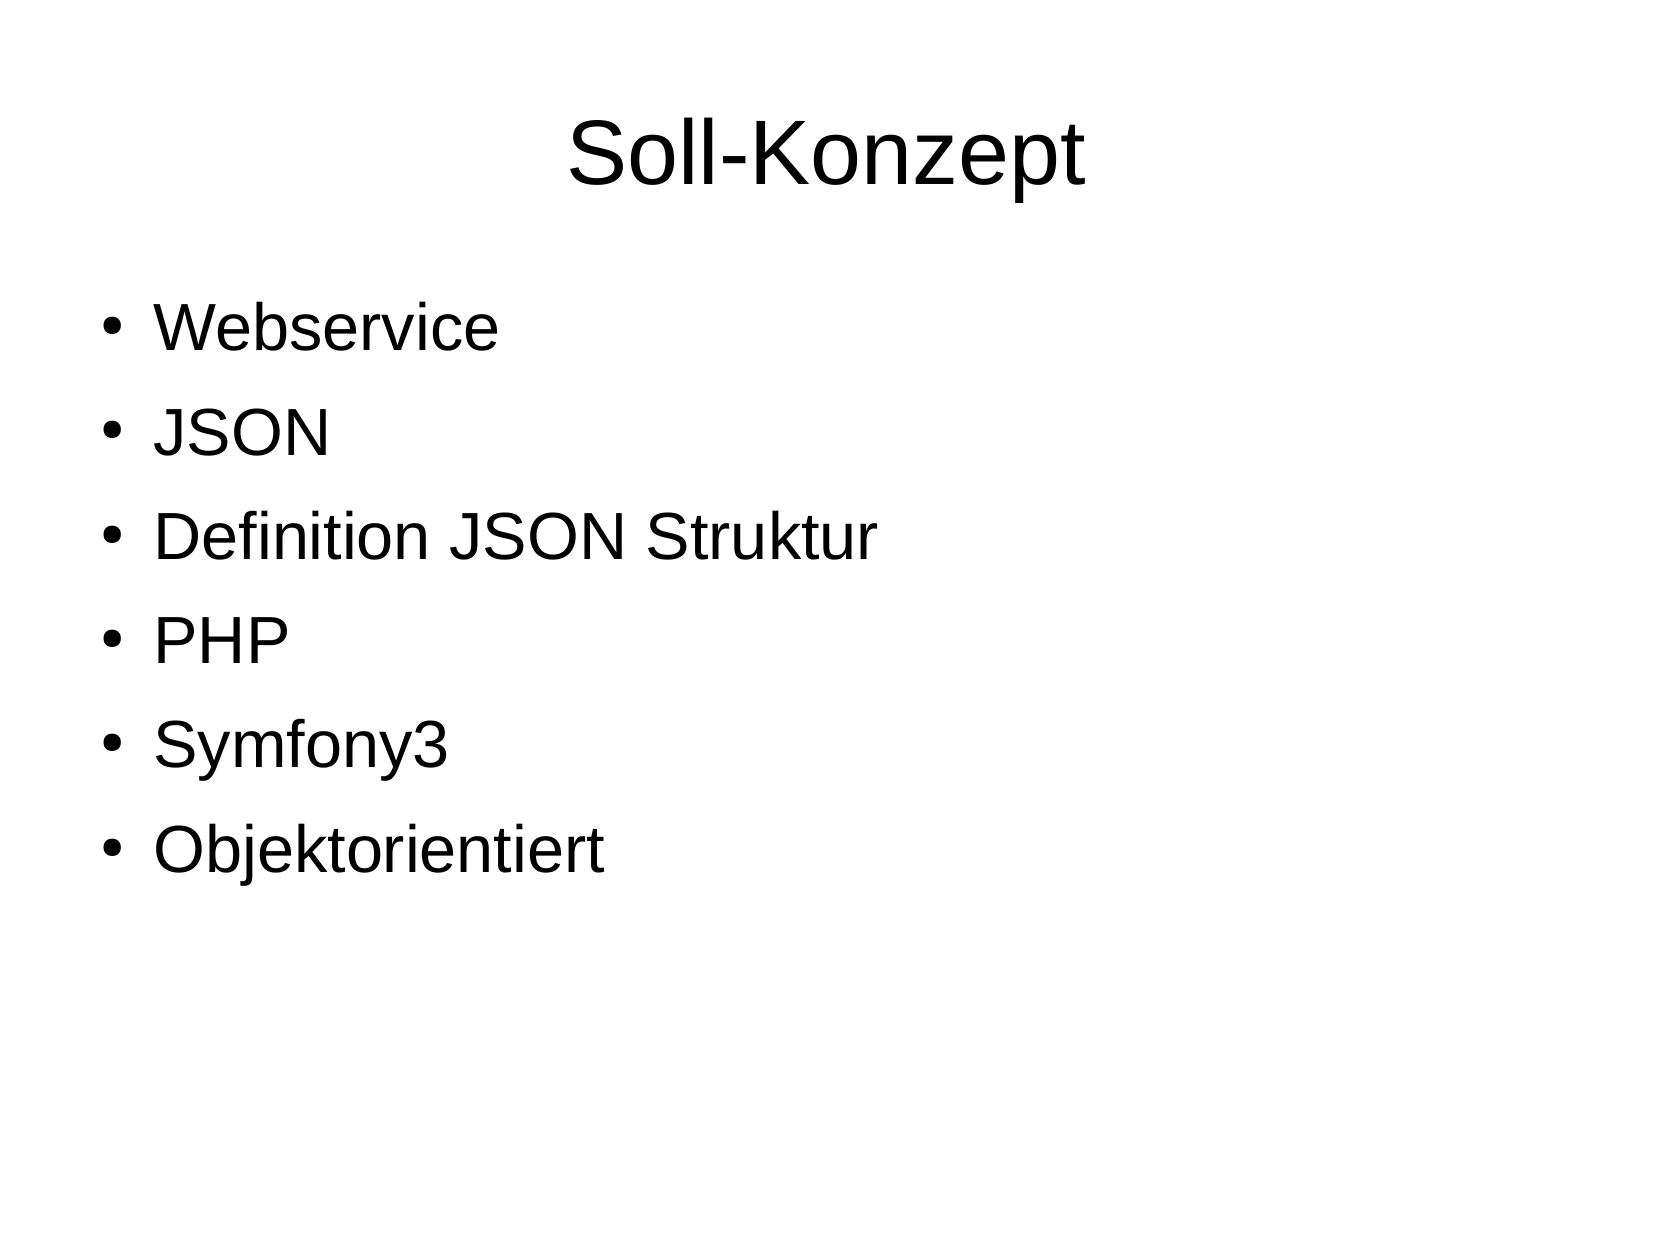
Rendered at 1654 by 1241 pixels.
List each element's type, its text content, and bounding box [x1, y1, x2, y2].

list Webservice JSON Definition JSON Struktur PHP Symfony3 Objektorientiert [82, 290, 1571, 1010]
title Soll-Konzept [82, 49, 1571, 257]
